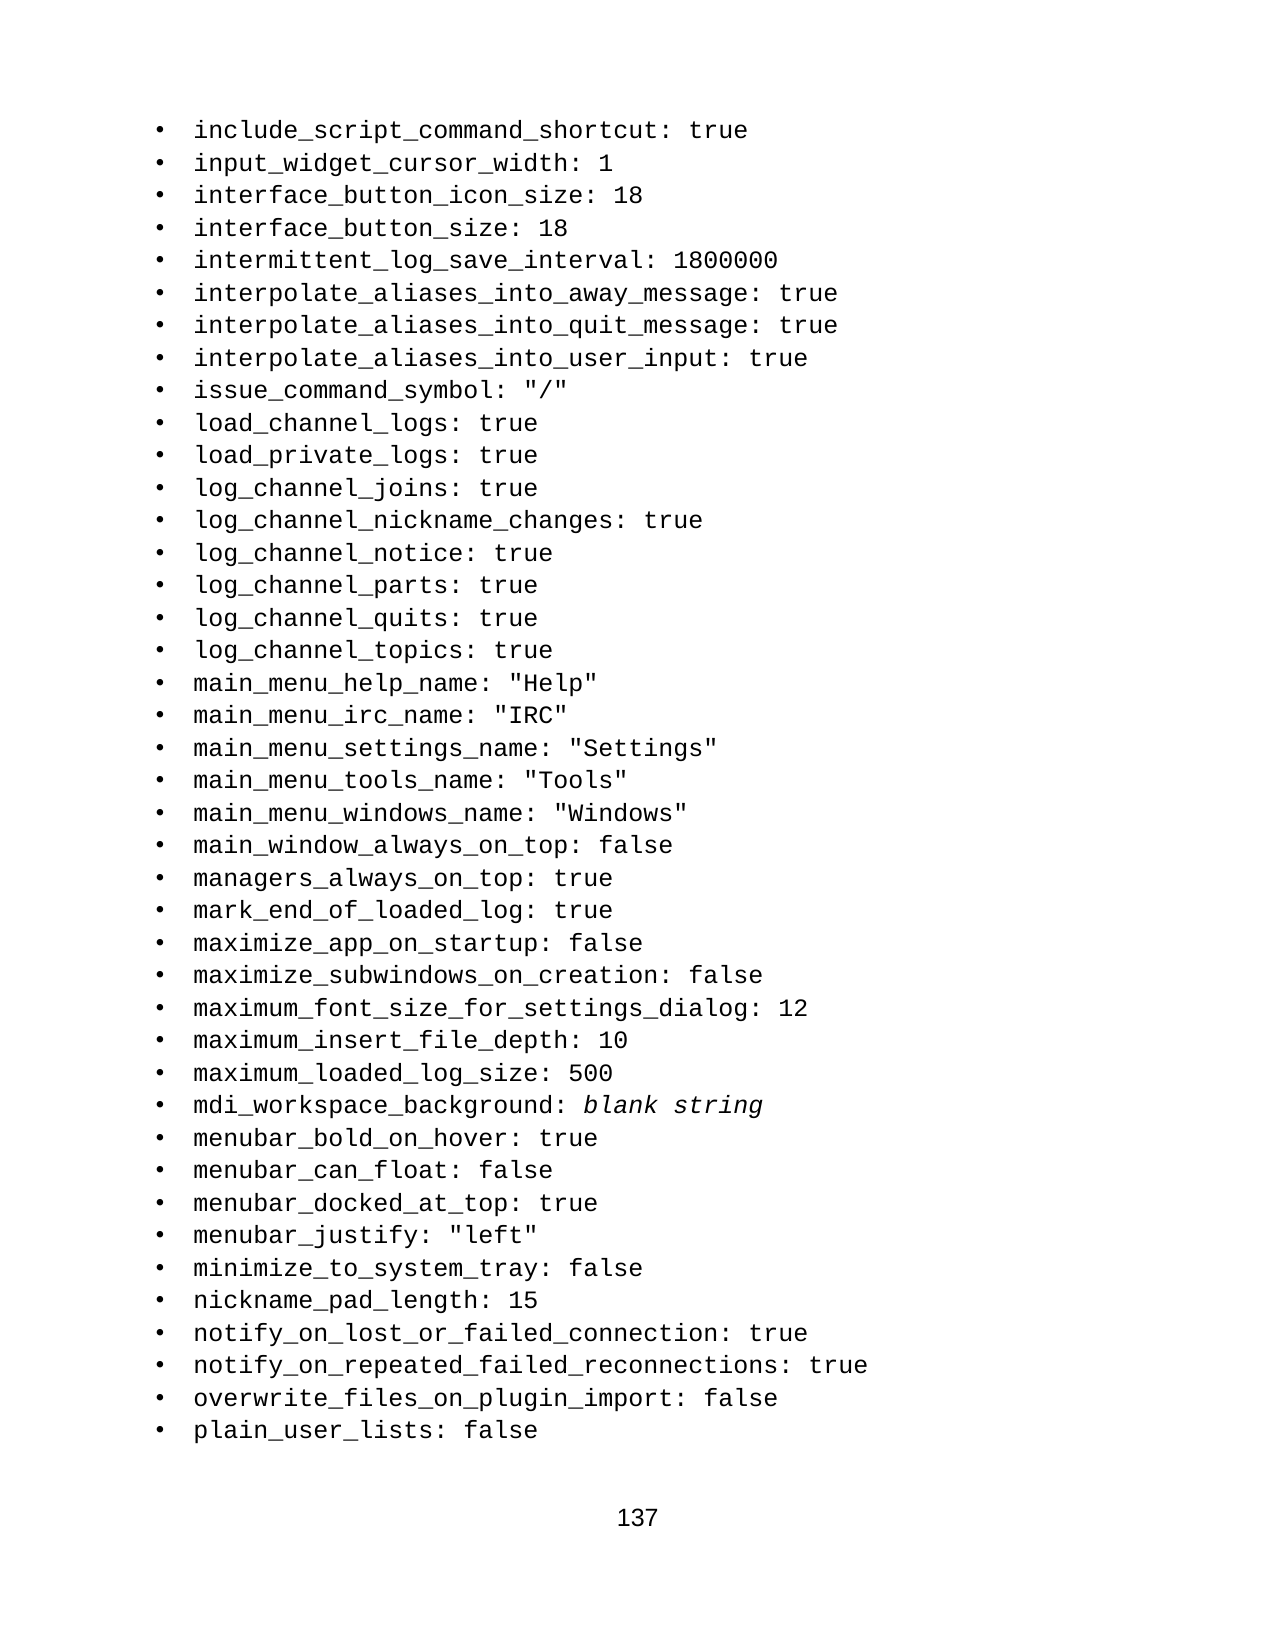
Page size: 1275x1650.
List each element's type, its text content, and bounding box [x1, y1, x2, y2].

list log_channel_topics: true [156, 638, 1157, 666]
list notify_on_lost_or_failed_connection: true [156, 1321, 1157, 1349]
list mdi_workspace_background: blank string [156, 1093, 1157, 1121]
list notify_on_repeated_failed_reconnections: true [156, 1353, 1157, 1381]
list nickname_pad_length: 15 [156, 1288, 1157, 1316]
list maximize_subwindows_on_creation: false [156, 963, 1157, 991]
list maximize_app_on_startup: false [156, 931, 1157, 959]
list log_channel_notice: true [156, 541, 1157, 569]
list maximum_font_size_for_settings_dialog: 12 [156, 996, 1157, 1024]
list log_channel_quits: true [156, 606, 1157, 634]
list main_menu_settings_name: "Settings" [156, 736, 1157, 764]
list menubar_justify: "left" [156, 1223, 1157, 1251]
list include_script_command_shortcut: true [156, 118, 1157, 146]
list interpolate_aliases_into_user_input: true [156, 346, 1157, 374]
list menubar_docked_at_top: true [156, 1191, 1157, 1219]
list log_channel_joins: true [156, 476, 1157, 504]
list interpolate_aliases_into_away_message: true [156, 281, 1157, 309]
list plain_user_lists: false [156, 1418, 1157, 1446]
list interface_button_icon_size: 18 [156, 183, 1157, 211]
list intermittent_log_save_interval: 1800000 [156, 248, 1157, 276]
list menubar_bold_on_hover: true [156, 1126, 1157, 1154]
list main_menu_irc_name: "IRC" [156, 703, 1157, 731]
list main_window_always_on_top: false [156, 833, 1157, 861]
list menubar_can_float: false [156, 1158, 1157, 1186]
list load_private_logs: true [156, 443, 1157, 471]
list mark_end_of_loaded_log: true [156, 898, 1157, 926]
list load_channel_logs: true [156, 411, 1157, 439]
list input_widget_cursor_width: 1 [156, 151, 1157, 179]
list managers_always_on_top: true [156, 866, 1157, 894]
list maximum_loaded_log_size: 500 [156, 1061, 1157, 1089]
list log_channel_parts: true [156, 573, 1157, 601]
list minimize_to_system_tray: false [156, 1256, 1157, 1284]
list log_channel_nickname_changes: true [156, 508, 1157, 536]
list interface_button_size: 18 [156, 216, 1157, 244]
list main_menu_windows_name: "Windows" [156, 801, 1157, 829]
list maximum_insert_file_depth: 10 [156, 1028, 1157, 1056]
list overwrite_files_on_plugin_import: false [156, 1386, 1157, 1414]
list interpolate_aliases_into_quit_message: true [156, 313, 1157, 341]
list issue_command_symbol: "/" [156, 378, 1157, 406]
list main_menu_tools_name: "Tools" [156, 768, 1157, 796]
list main_menu_help_name: "Help" [156, 671, 1157, 699]
